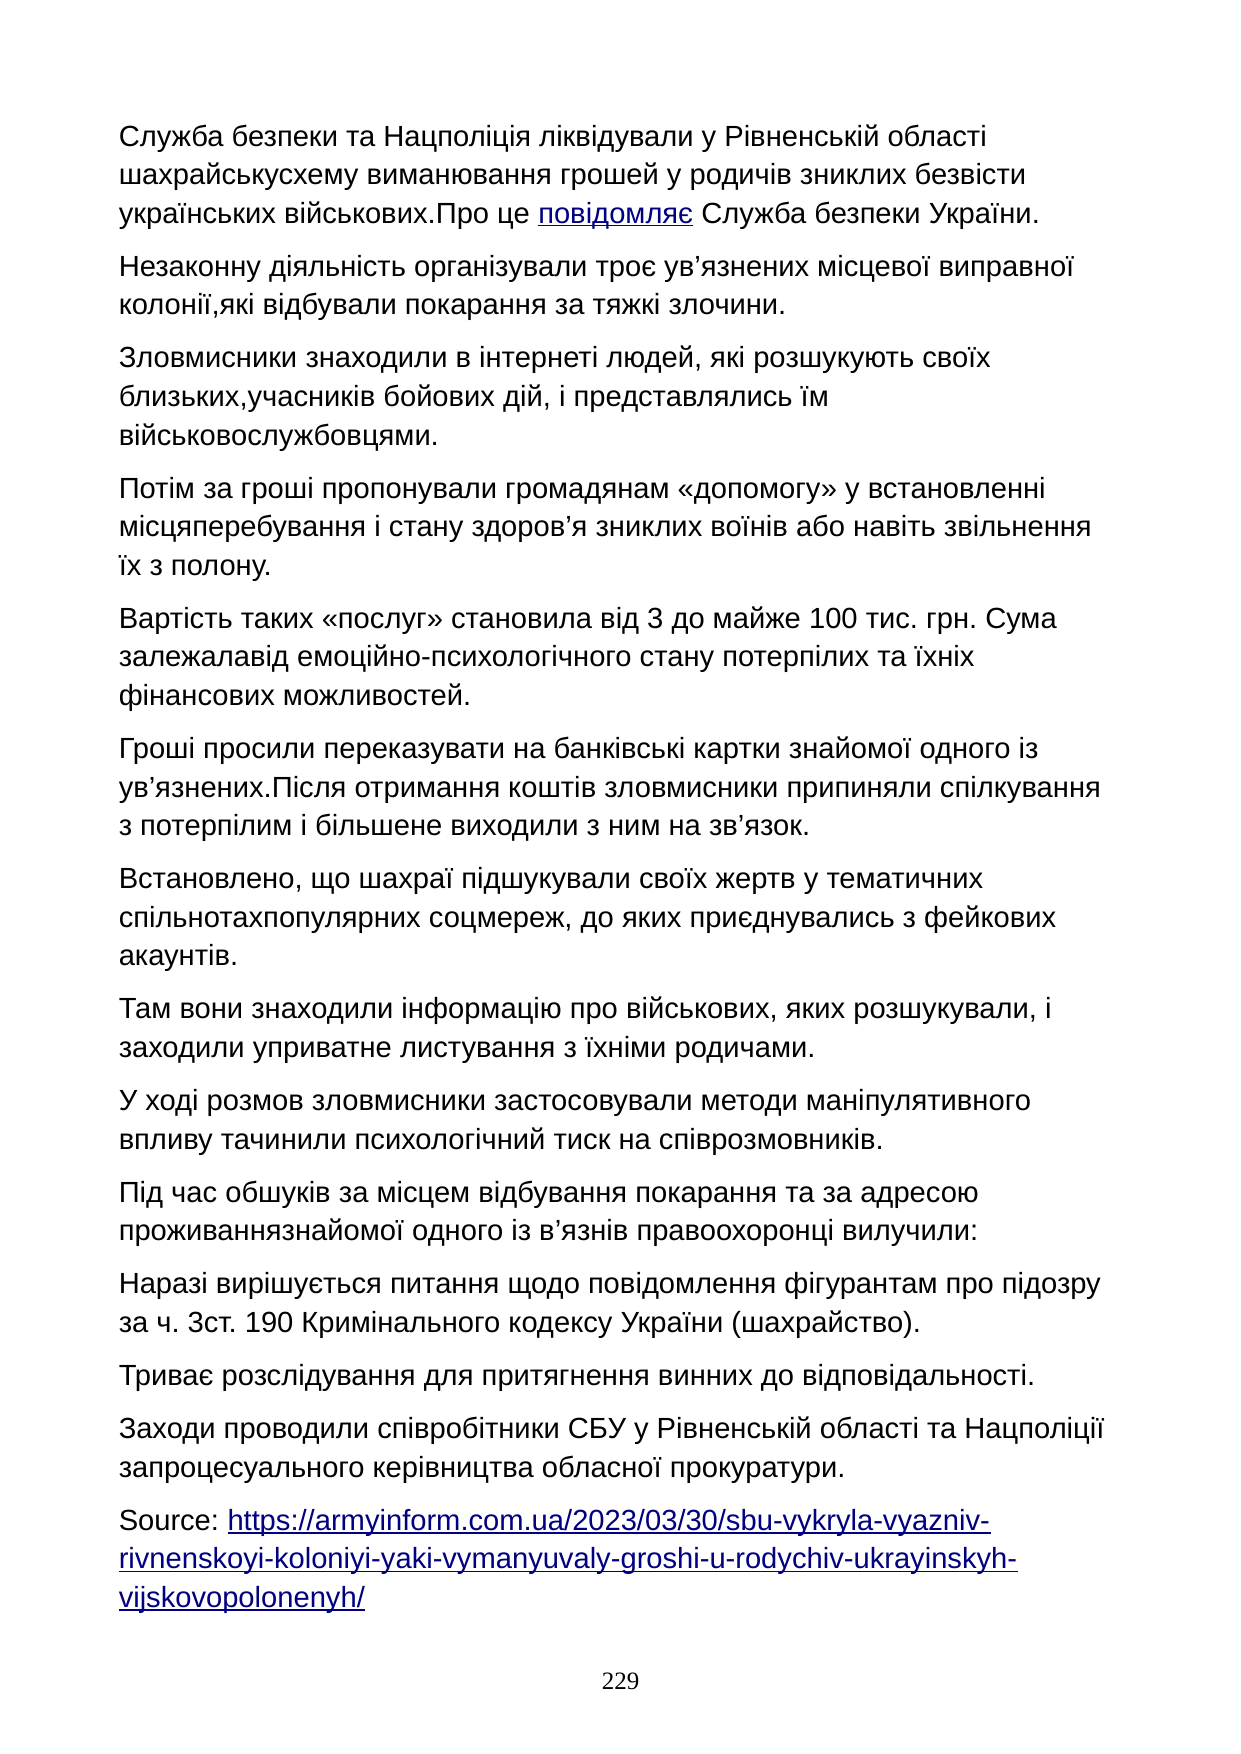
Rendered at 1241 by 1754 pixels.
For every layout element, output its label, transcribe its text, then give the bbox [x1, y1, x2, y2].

text Зловмисники знаходили в інтернеті людей, які розшукують своїх близьких,учасників бойових дій, і представлялись їм військовослужбовцями. [118, 340, 1122, 451]
text Заходи проводили співробітники СБУ у Рівненській області та Нацполіції запроцесуального керівництва обласної прокуратури. [118, 1411, 1122, 1483]
text Гроші просили переказувати на банківські картки знайомої одного із ув’язнених.Після отримання коштів зловмисники припиняли спілкування з потерпілим і більшене виходили з ним на зв’язок. [118, 731, 1122, 842]
text Source: https://armyinform.com.ua/2023/03/30/sbu-vykryla-vyazniv-rivnenskoyi-koloniyi-yaki-vymanyuvaly-groshi-u-rodychiv-ukrayinskyh-vijskovopolonenyh/ [118, 1503, 1122, 1613]
text Служба безпеки та Нацполіція ліквідували у Рівненській області шахрайськусхему виманювання грошей у родичів зниклих безвісти українських військових.Про це повідомляє Служба безпеки України. [118, 118, 1122, 229]
text Потім за гроші пропонували громадянам «допомогу» у встановленні місцяперебування і стану здоров’я зниклих воїнів або навіть звільнення їх з полону. [118, 471, 1122, 581]
text Там вони знаходили інформацію про військових, яких розшукували, і заходили уприватне листування з їхніми родичами. [118, 991, 1122, 1063]
text Під час обшуків за місцем відбування покарання та за адресою проживаннязнайомої одного із в’язнів правоохоронці вилучили: [118, 1175, 1122, 1247]
text У ході розмов зловмисники застосовували методи маніпулятивного впливу тачинили психологічний тиск на співрозмовників. [118, 1083, 1122, 1155]
text Вартість таких «послуг» становила від 3 до майже 100 тис. грн. Сума залежалавід емоційно-психологічного стану потерпілих та їхніх фінансових можливостей. [118, 601, 1122, 711]
text Встановлено, що шахраї підшукували своїх жертв у тематичних спільнотахпопулярних соцмереж, до яких приєднувались з фейкових акаунтів. [118, 861, 1122, 972]
text Триває розслідування для притягнення винних до відповідальності. [118, 1358, 1122, 1392]
text Незаконну діяльність організували троє ув’язнених місцевої виправної колонії,які відбували покарання за тяжкі злочини. [118, 249, 1122, 321]
text Наразі вирішується питання щодо повідомлення фігурантам про підозру за ч. 3ст. 190 Кримінального кодексу України (шахрайство). [118, 1266, 1122, 1338]
